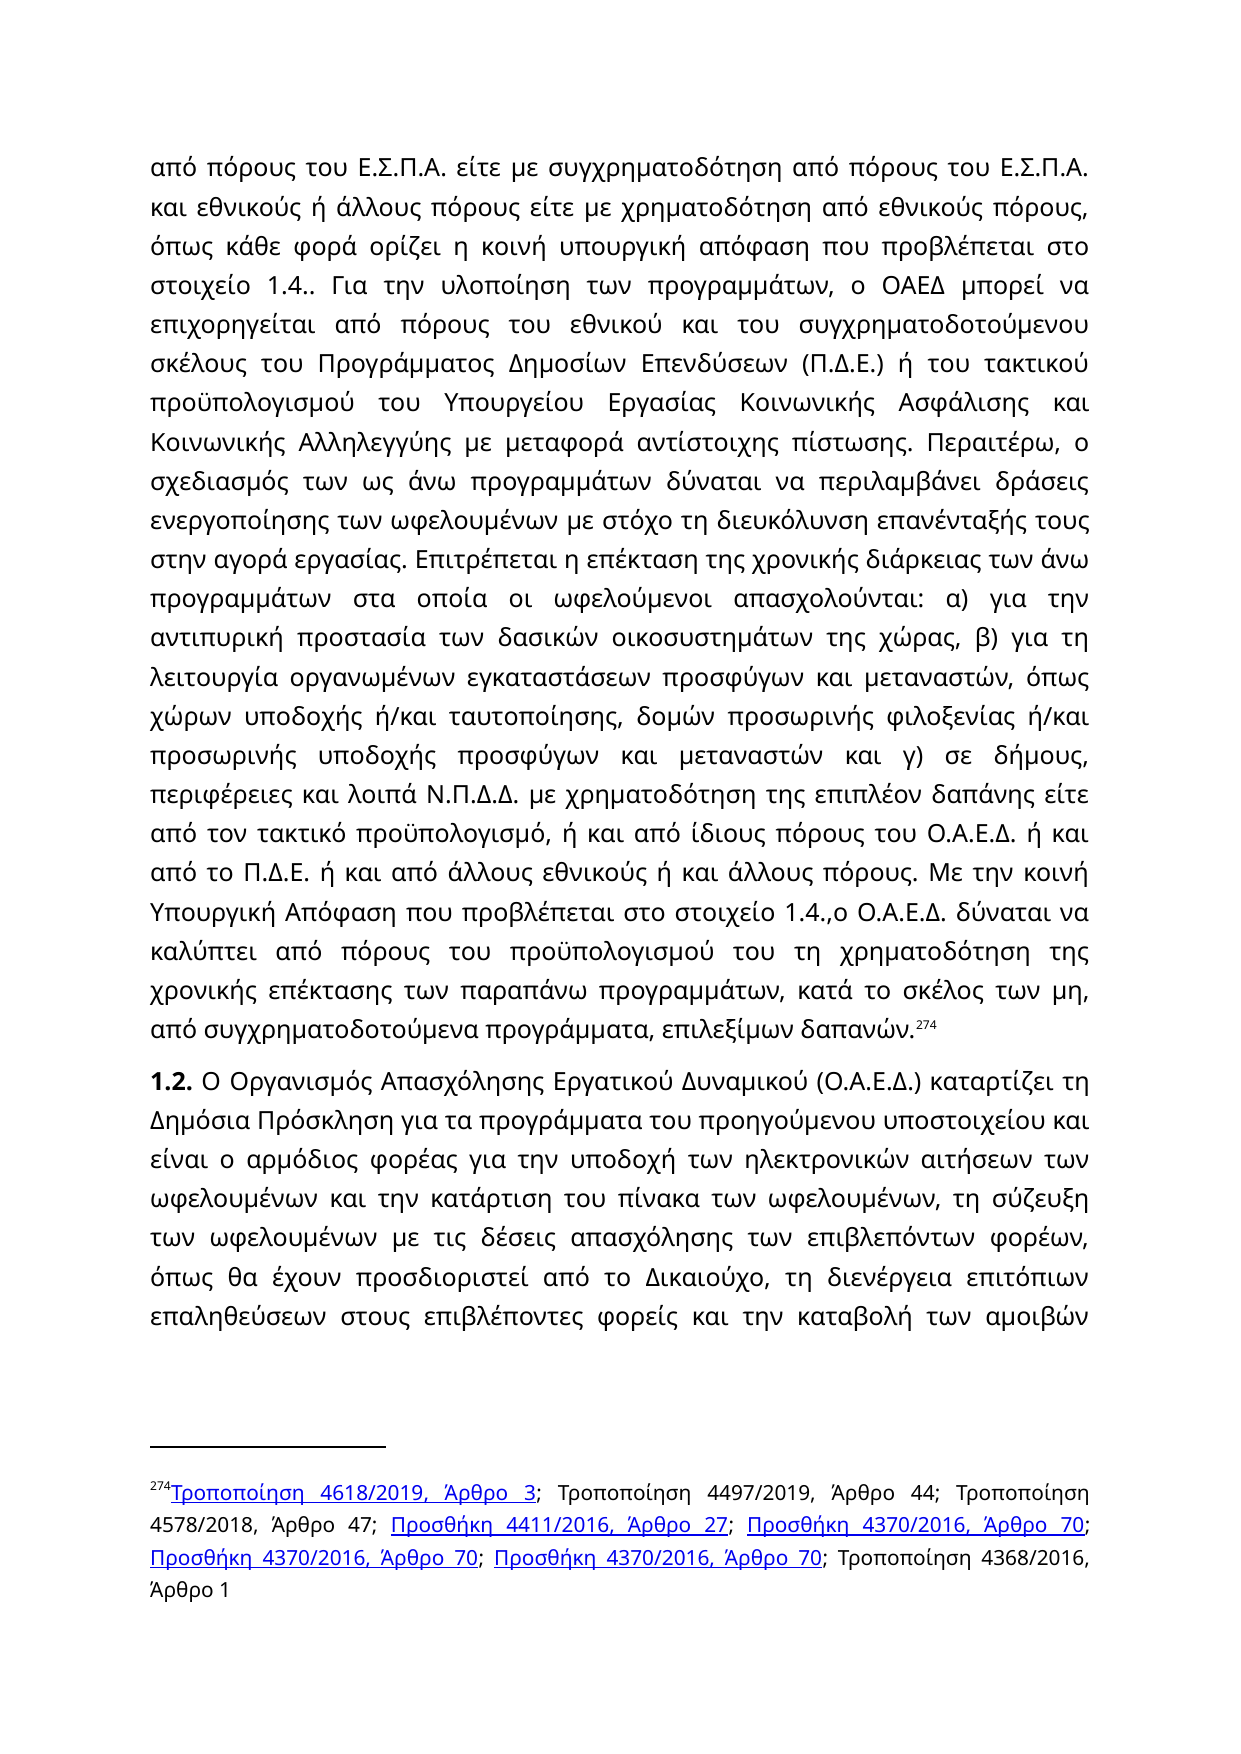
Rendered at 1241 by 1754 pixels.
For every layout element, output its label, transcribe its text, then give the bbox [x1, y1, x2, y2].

text Τροποποίηση 4618/2019, Άρθρο 3; Τροποποίηση 4497/2019, Άρθρο 44; Τροποποίηση 4578/2018, Άρθρο 47; Προσθήκη 4411/2016, Άρθρο 27; Προσθήκη 4370/2016, Άρθρο 70; Προσθήκη 4370/2016, Άρθρο 70; Προσθήκη 4370/2016, Άρθρο 70; Τροποποίηση 4368/2016, Άρθρο 1 [150, 1478, 1090, 1604]
text από πόρους του Ε.Σ.Π.Α. είτε με συγχρηματοδότηση από πόρους του Ε.Σ.Π.Α. και εθνικούς ή άλλους πόρους είτε με χρηματοδότηση από εθνικούς πόρους, όπως κάθε φορά ορίζει η κοινή υπουργική απόφαση που προβλέπεται στο στοιχείο 1.4.. Για την υλοποίηση των προγραμμάτων, ο ΟΑΕΔ μπορεί να επιχορηγείται από πόρους του εθνικού και του συγχρηματοδοτούμενου σκέλους του Προγράμματος Δημοσίων Επενδύσεων (Π.Δ.Ε.) ή του τακτικού προϋπολογισμού του Υπουργείου Εργασίας Κοινωνικής Ασφάλισης και Κοινωνικής Αλληλεγγύης με μεταφορά αντίστοιχης πίστωσης. Περαιτέρω, ο σχεδιασμός των ως άνω προγραμμάτων δύναται να περιλαμβάνει δράσεις ενεργοποίησης των ωφελουμένων με στόχο τη διευκόλυνση επανένταξής τους στην αγορά εργασίας. Eπιτρέπεται η επέκταση της χρονικής διάρκειας των άνω προγραμμάτων στα οποία οι ωφελούμενοι απασχολούνται: α) για την αντιπυρική προστασία των δασικών οικοσυστημάτων της χώρας, β) για τη λειτουργία οργανωμένων εγκαταστάσεων προσφύγων και μεταναστών, όπως χώρων υποδοχής ή/και ταυτοποίησης, δομών προσωρινής φιλοξενίας ή/και προσωρινής υποδοχής προσφύγων και μεταναστών και γ) σε δήμους, περιφέρειες και λοιπά Ν.Π.Δ.Δ. με χρηματοδότηση της επιπλέον δαπάνης είτε από τον τακτικό προϋπολογισμό, ή και από ίδιους πόρους του Ο.Α.Ε.Δ. ή και από το Π.Δ.Ε. ή και από άλλους εθνικούς ή και άλλους πόρους. Με την κοινή Υπουργική Απόφαση που προβλέπεται στο στοιχείο 1.4.,ο Ο.Α.Ε.Δ. δύναται να καλύπτει από πόρους του προϋπολογισμού του τη χρηματοδότηση της χρονικής επέκτασης των παραπάνω προγραμμάτων, κατά το σκέλος των μη, από συγχρηματοδοτούμενα προγράμματα, επιλεξίμων δαπανών. [150, 150, 1090, 1046]
text 1.2. Ο Οργανισμός Απασχόλησης Εργατικού Δυναμικού (Ο.Α.Ε.Δ.) καταρτίζει τη Δημόσια Πρόσκληση για τα προγράμματα του προηγούμενου υποστοιχείου και είναι ο αρμόδιος φορέας για την υποδοχή των ηλεκτρονικών αιτήσεων των ωφελουμένων και την κατάρτιση του πίνακα των ωφελουμένων, τη σύζευξη των ωφελουμένων με τις δέσεις απασχόλησης των επιβλεπόντων φορέων, όπως θα έχουν προσδιοριστεί από το Δικαιούχο, τη διενέργεια επιτόπιων επαληθεύσεων στους επιβλέποντες φορείς και την καταβολή των αμοιβών [150, 1063, 1090, 1332]
